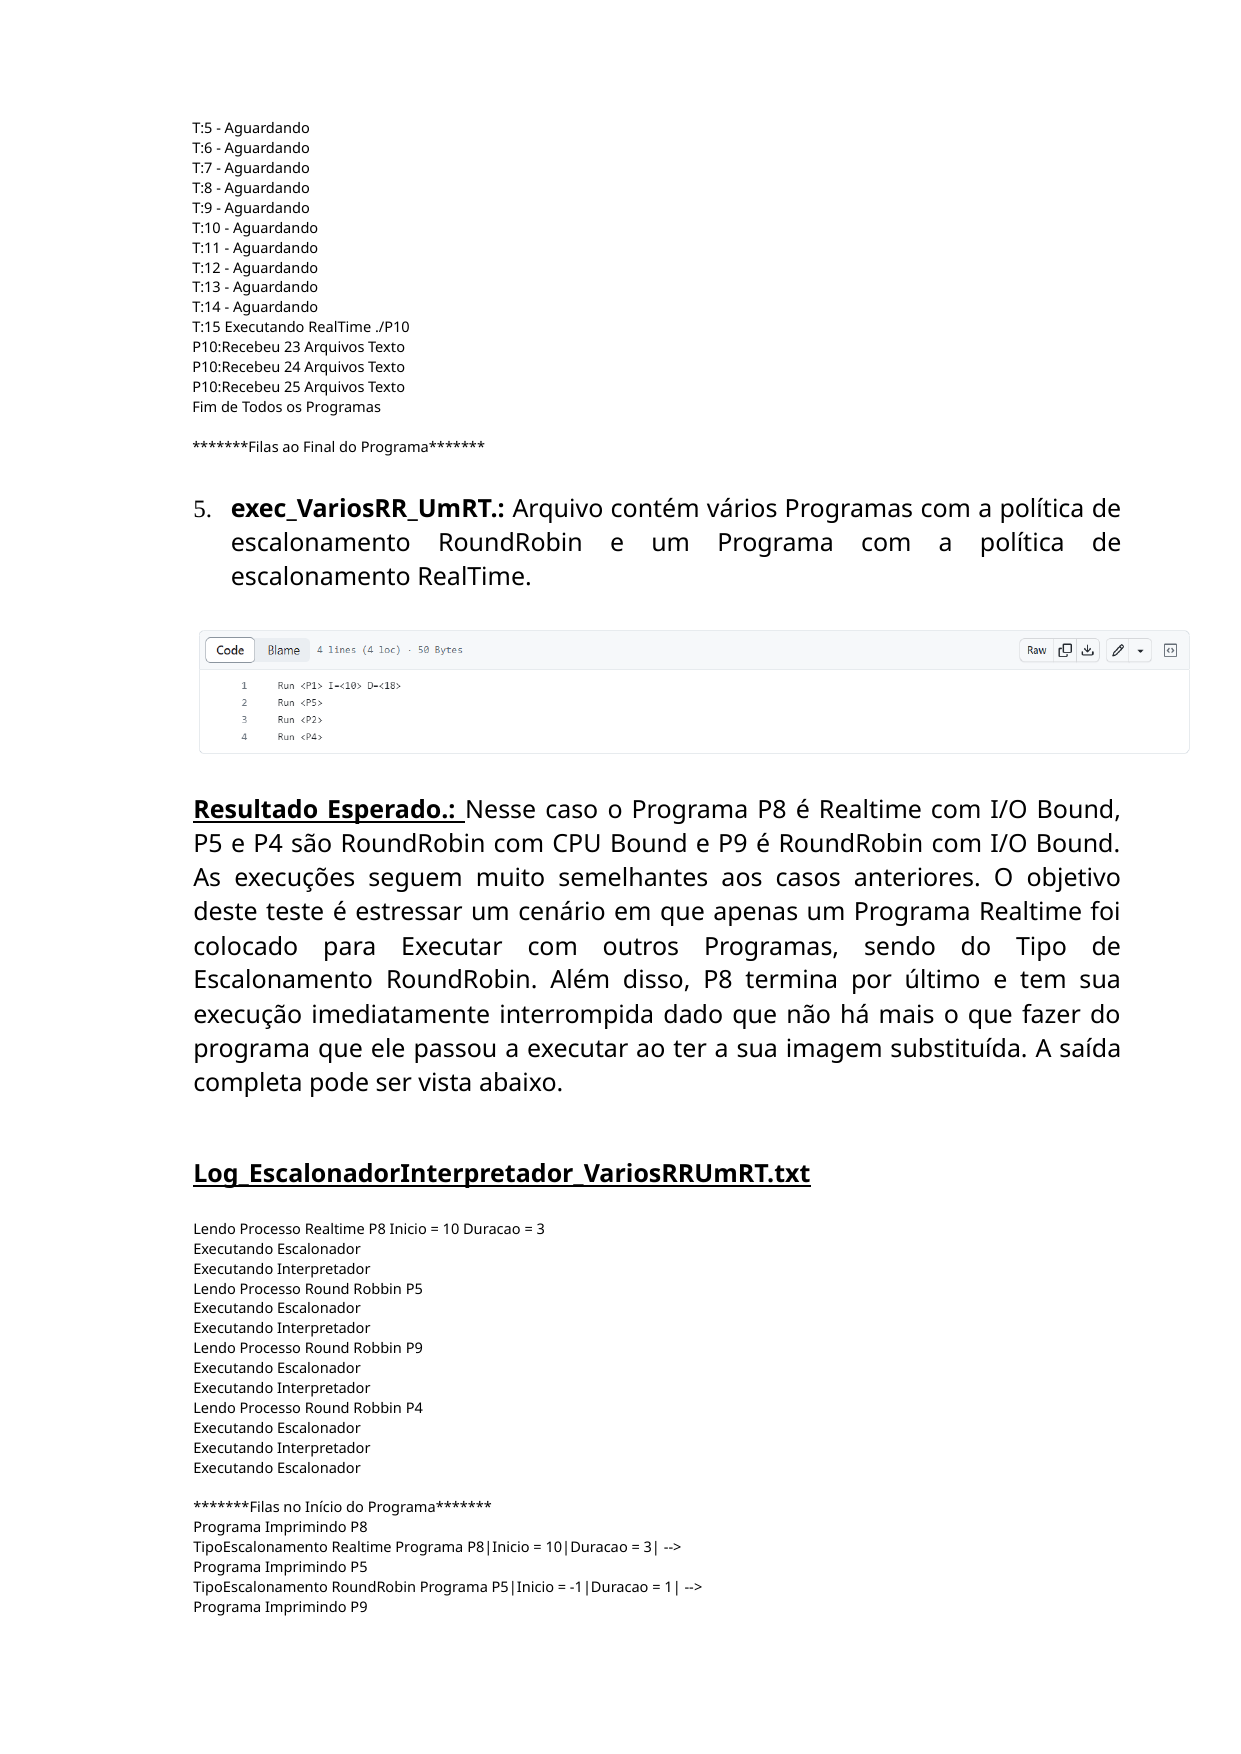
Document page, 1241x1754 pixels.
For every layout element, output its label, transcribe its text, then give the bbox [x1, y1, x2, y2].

text TipoEscalonamento Realtime Programa P8|Inicio = 10|Duracao = 3| --> [193, 1537, 1122, 1557]
text T:10 - Aguardando [192, 218, 1122, 237]
text T:6 - Aguardando [192, 138, 1122, 158]
text T:9 - Aguardando [192, 198, 1122, 218]
text P10:Recebeu 25 Arquivos Texto [192, 377, 1122, 397]
text T:7 - Aguardando [192, 158, 1122, 178]
text Programa Imprimindo P8 [193, 1517, 1122, 1537]
text Programa Imprimindo P9 [193, 1597, 1122, 1617]
list exec_VariosRR_UmRT.: Arquivo contém vários Programas com a política de escalonamento RoundRobin e um Programa com a política de escalonamento RealTime. [193, 490, 1122, 593]
text *******Filas ao Final do Programa******* [192, 436, 1122, 456]
text Resultado Esperado.: Nesse caso o Programa P8 é Realtime com I/O Bound, P5 e P4 são RoundRobin com CPU Bound e P9 é RoundRobin com I/O Bound. As execuções seguem muito semelhantes aos casos anteriores. O objetivo deste teste é estressar um cenário em que apenas um Programa Realtime foi colocado para Executar com outros Programas, sendo do Tipo de Escalonamento RoundRobin. Além disso, P8 termina por último e tem sua execução imediatamente interrompida dado que não há mais o que fazer do programa que ele passou a executar ao ter a sua imagem substituída. A saída completa pode ser vista abaixo. [193, 792, 1122, 1098]
text Executando Escalonador [193, 1358, 1122, 1378]
text T:15 Executando RealTime ./P10 [192, 317, 1122, 337]
text TipoEscalonamento RoundRobin Programa P5|Inicio = -1|Duracao = 1| --> [193, 1577, 1122, 1597]
text T:12 - Aguardando [192, 257, 1122, 277]
text T:8 - Aguardando [192, 178, 1122, 198]
text Log_EscalonadorInterpretador_VariosRRUmRT.txt [193, 1156, 1122, 1190]
text Executando Interpretador [193, 1258, 1122, 1278]
text T:13 - Aguardando [192, 277, 1122, 297]
text P10:Recebeu 23 Arquivos Texto [192, 337, 1122, 357]
text Executando Escalonador [193, 1457, 1122, 1477]
text T:5 - Aguardando [192, 118, 1122, 138]
text Executando Interpretador [193, 1438, 1122, 1457]
text *******Filas no Início do Programa******* [193, 1497, 1122, 1517]
text Executando Escalonador [193, 1298, 1122, 1318]
text Executando Interpretador [193, 1318, 1122, 1338]
text Executando Escalonador [193, 1239, 1122, 1258]
text Executando Interpretador [193, 1378, 1122, 1398]
text P10:Recebeu 24 Arquivos Texto [192, 357, 1122, 377]
text Fim de Todos os Programas [192, 397, 1122, 417]
text Lendo Processo Realtime P8 Inicio = 10 Duracao = 3 [193, 1190, 1122, 1239]
text Lendo Processo Round Robbin P5 [193, 1278, 1122, 1298]
text Programa Imprimindo P5 [193, 1557, 1122, 1577]
text Lendo Processo Round Robbin P9 [193, 1338, 1122, 1358]
text Executando Escalonador [193, 1418, 1122, 1438]
text T:14 - Aguardando [192, 297, 1122, 317]
text Lendo Processo Round Robbin P4 [193, 1398, 1122, 1418]
text T:11 - Aguardando [192, 237, 1122, 257]
